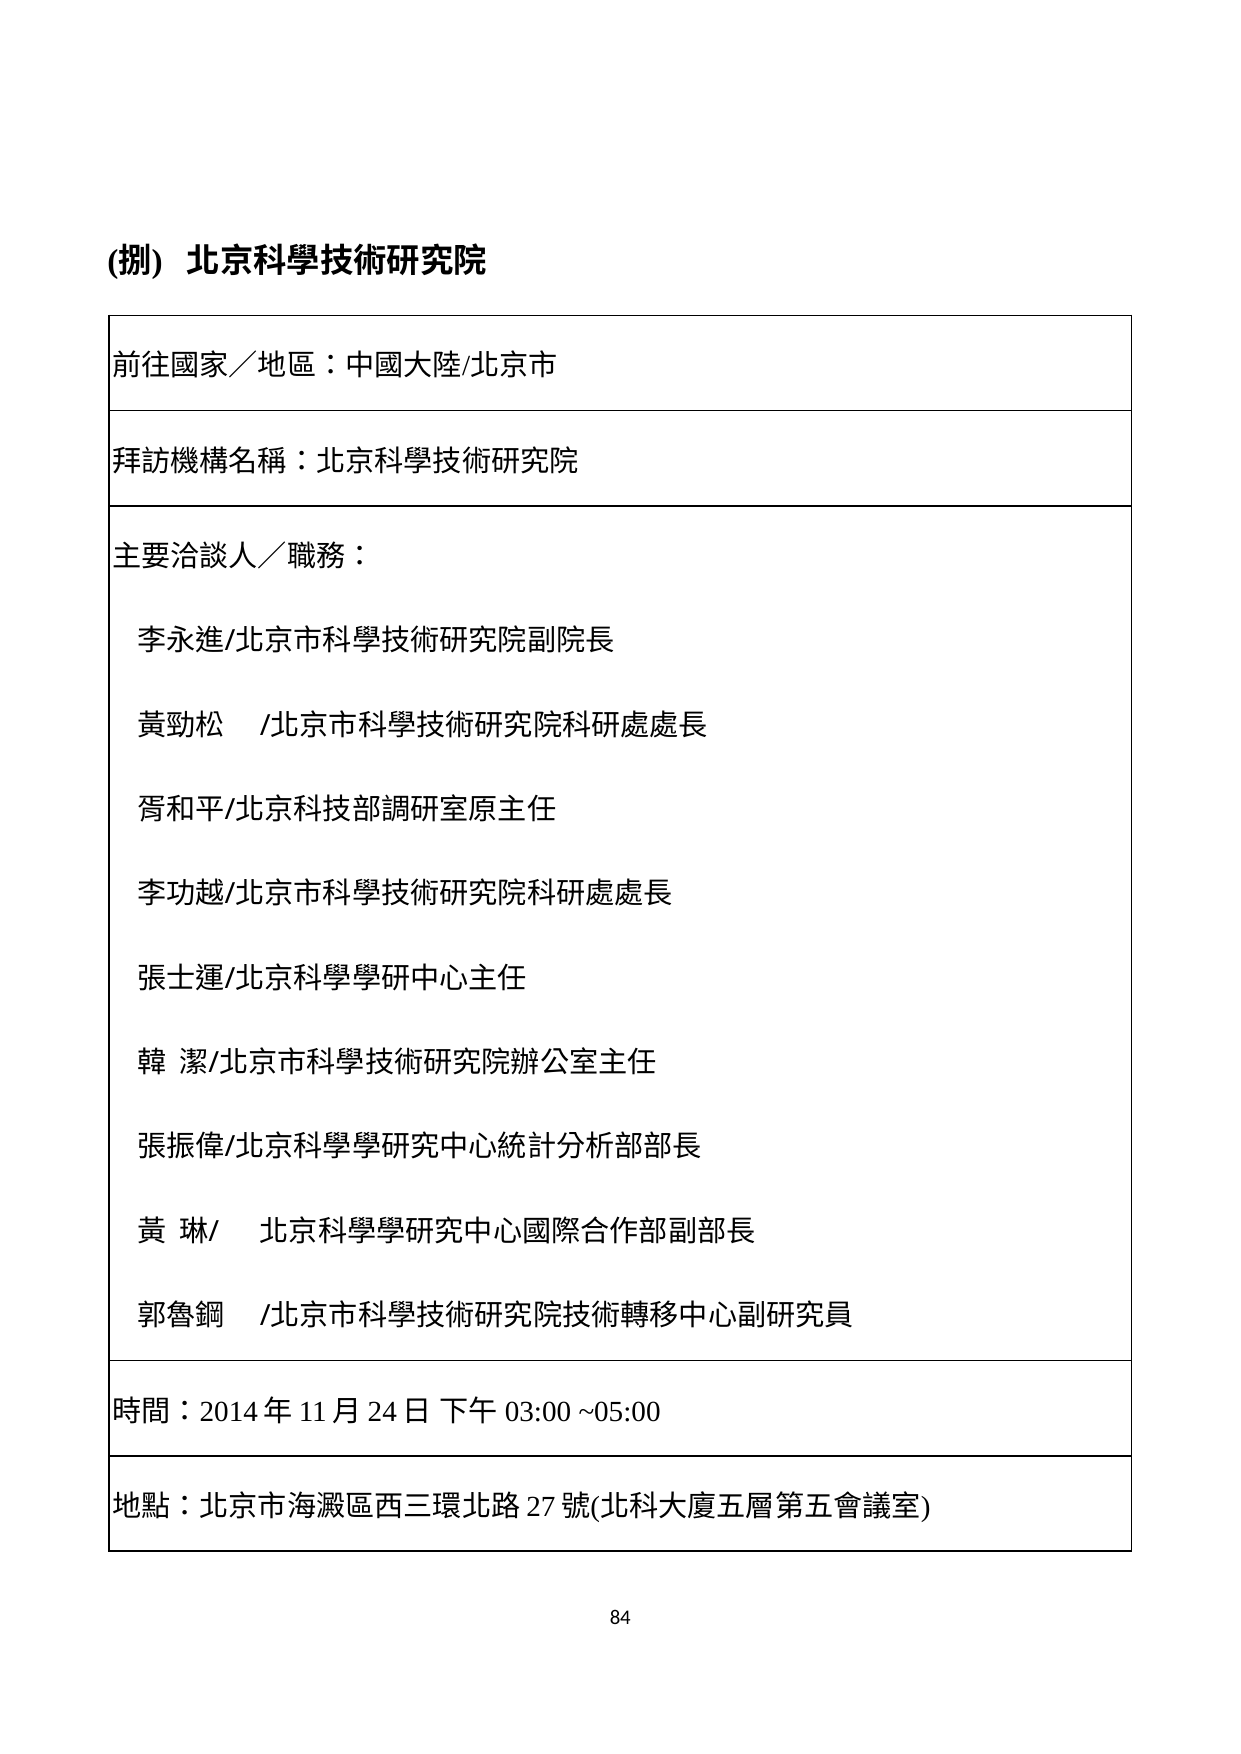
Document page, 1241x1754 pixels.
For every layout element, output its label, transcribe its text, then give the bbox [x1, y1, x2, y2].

table_header 前往國家／地區：中國大陸/北京市 [110, 316, 1131, 410]
table_cell 拜訪機構名稱：北京科學技術研究院 [110, 411, 1131, 505]
table_cell 主要洽談人／職務： 李永進/北京市科學技術研究院副院長 黃勁松 /北京市科學技術研究院科研處處長 胥和平/北京科技部調研室原主任 李功越/北京市科學技術研究院科研處處長 張士運/北京科學學研中心主任 韓 潔/北京市科學技術研究院辦公室主任 張振偉/北京科學學研究中心統計分析部部長 黃 琳/ 北京科學學研究中心國際合作部副部長 郭魯鋼 /北京市科學技術研究院技術轉移中心副研究員 [110, 507, 1131, 1360]
table_cell 時間：2014年11月24日 下午 03:00 ~05:00 [110, 1361, 1131, 1455]
list 北京科學技術研究院 [107, 221, 1128, 296]
table_cell 地點：北京市海澱區西三環北路27號(北科大廈五層第五會議室) [110, 1457, 1131, 1550]
